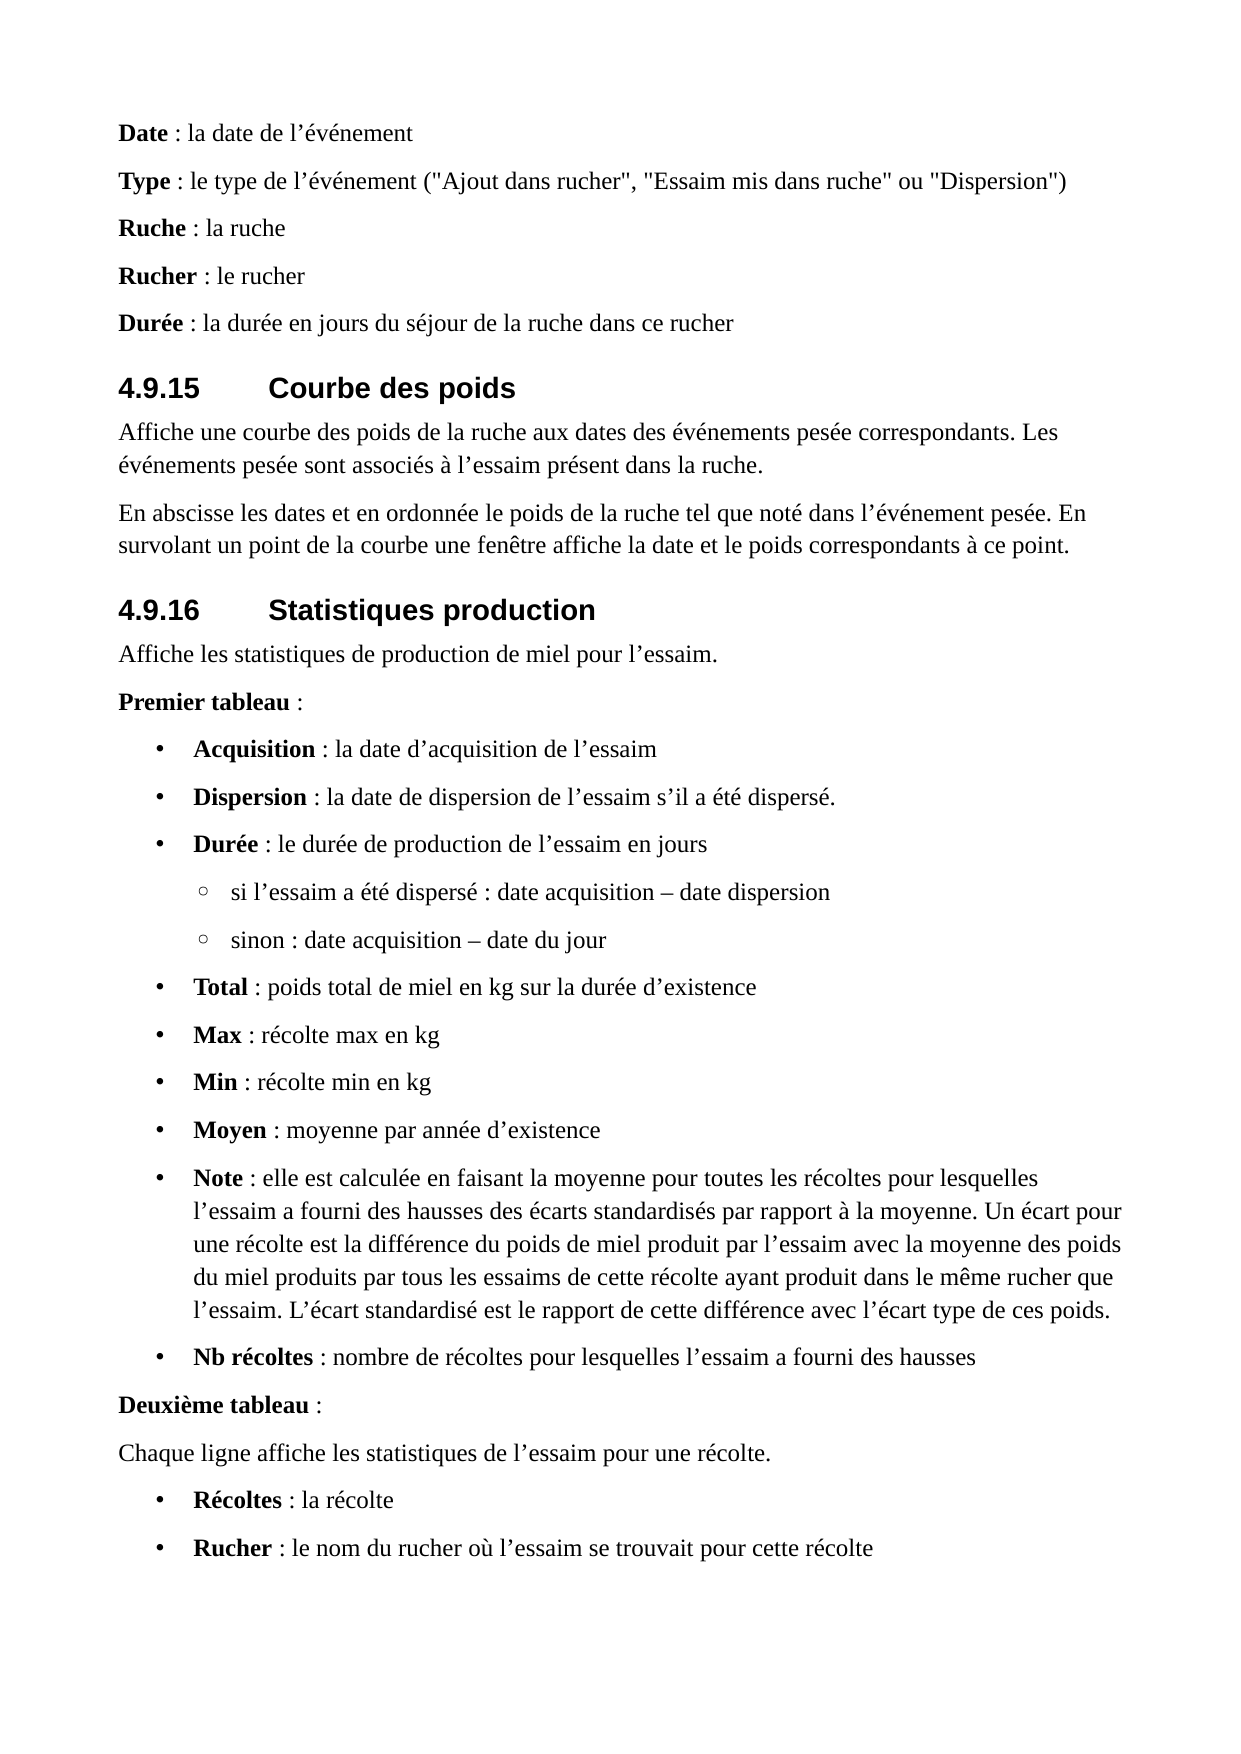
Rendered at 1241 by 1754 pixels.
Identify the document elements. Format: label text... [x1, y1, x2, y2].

text Affiche les statistiques de production de miel pour l’essaim. [118, 639, 1122, 668]
list sinon : date acquisition – date du jour [193, 925, 1122, 953]
list Min : récolte min en kg [156, 1067, 1122, 1096]
list Total : poids total de miel en kg sur la durée d’existence [156, 972, 1122, 1001]
subtitle Statistiques production [118, 593, 1122, 627]
text Deuxième tableau : [118, 1390, 1122, 1419]
list Acquisition : la date d’acquisition de l’essaim [156, 734, 1122, 763]
text Rucher : le rucher [118, 261, 1122, 290]
text En abscisse les dates et en ordonnée le poids de la ruche tel que noté dans l’événement pesée. En survolant un point de la courbe une fenêtre affiche la date et le poids correspondants à ce point. [118, 498, 1122, 559]
list Récoltes : la récolte [156, 1485, 1122, 1514]
text Premier tableau : [118, 687, 1122, 715]
list Note : elle est calculée en faisant la moyenne pour toutes les récoltes pour lesquelles l’essaim a fourni des hausses des écarts standardisés par rapport à la moyenne. Un écart pour une récolte est la différence du poids de miel produit par l’essaim avec la moyenne des poids du miel produits par tous les essaims de cette récolte ayant produit dans le même rucher que l’essaim. L’écart standardisé est le rapport de cette différence avec l’écart type de ces poids. [156, 1163, 1122, 1323]
list Nb récoltes : nombre de récoltes pour lesquelles l’essaim a fourni des hausses [156, 1342, 1122, 1371]
text Type : le type de l’événement ("Ajout dans rucher", "Essaim mis dans ruche" ou "Dispersion") [118, 166, 1122, 194]
list si l’essaim a été dispersé : date acquisition – date dispersion [193, 877, 1122, 906]
list Moyen : moyenne par année d’existence [156, 1115, 1122, 1144]
text Ruche : la ruche [118, 213, 1122, 242]
list Rucher : le nom du rucher où l’essaim se trouvait pour cette récolte [156, 1533, 1122, 1562]
text Affiche une courbe des poids de la ruche aux dates des événements pesée correspondants. Les événements pesée sont associés à l’essaim présent dans la ruche. [118, 417, 1122, 479]
subtitle Courbe des poids [118, 371, 1122, 404]
text Chaque ligne affiche les statistiques de l’essaim pour une récolte. [118, 1438, 1122, 1466]
list Dispersion : la date de dispersion de l’essaim s’il a été dispersé. [156, 782, 1122, 811]
text Durée : la durée en jours du séjour de la ruche dans ce rucher [118, 308, 1122, 337]
text Date : la date de l’événement [118, 118, 1122, 147]
list Durée : le durée de production de l’essaim en jours [156, 829, 1122, 858]
list Max : récolte max en kg [156, 1020, 1122, 1049]
